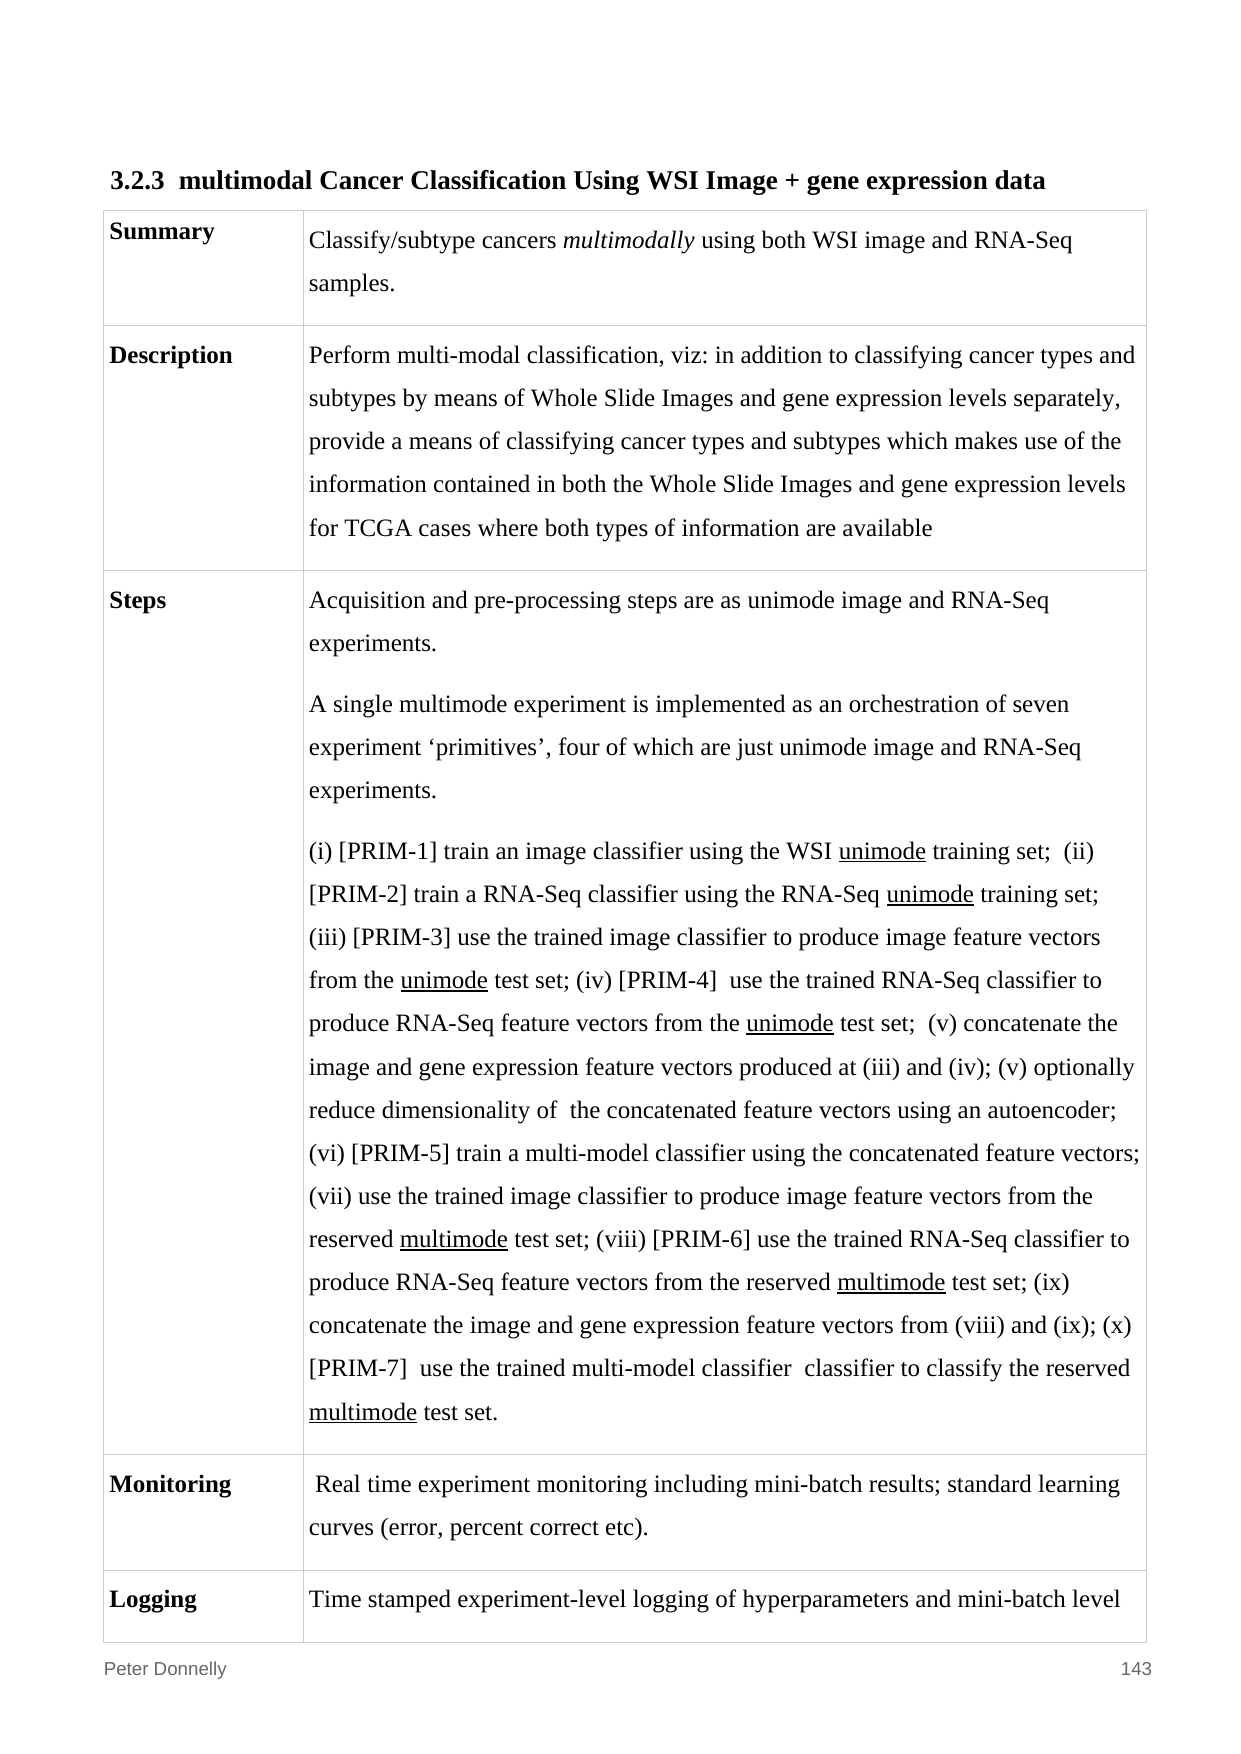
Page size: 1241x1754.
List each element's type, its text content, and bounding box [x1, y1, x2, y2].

table_header Summary [104, 211, 303, 325]
table_header Classify/subtype cancers multimodally using both WSI image and RNA-Seq samples. [304, 211, 1146, 325]
table_cell Real time experiment monitoring including mini-batch results; standard learning curves (error, percent correct etc). [304, 1455, 1146, 1569]
subtitle multimodal Cancer Classification Using WSI Image + gene expression data [103, 164, 1146, 195]
table_cell Time stamped experiment-level logging of hyperparameters and mini-batch level [304, 1571, 1146, 1642]
table_cell Acquisition and pre-processing steps are as unimode image and RNA-Seq experiments. A single multimode experiment is implemented as an orchestration of seven experiment ‘primitives’, four of which are just unimode image and RNA-Seq experiments. (i) [PRIM-1] train an image classifier using the WSI unimode training set; (ii) [PRIM-2] train a RNA-Seq classifier using the RNA-Seq unimode training set; (iii) [PRIM-3] use the trained image classifier to produce image feature vectors from the unimode test set; (iv) [PRIM-4] use the trained RNA-Seq classifier to produce RNA-Seq feature vectors from the unimode test set; (v) concatenate the image and gene expression feature vectors produced at (iii) and (iv); (v) optionally reduce dimensionality of the concatenated feature vectors using an autoencoder; (vi) [PRIM-5] train a multi-model classifier using the concatenated feature vectors; (vii) use the trained image classifier to produce image feature vectors from the reserved multimode test set; (viii) [PRIM-6] use the trained RNA-Seq classifier to produce RNA-Seq feature vectors from the reserved multimode test set; (ix) concatenate the image and gene expression feature vectors from (viii) and (ix); (x) [PRIM-7] use the trained multi-model classifier classifier to classify the reserved multimode test set. [304, 571, 1146, 1454]
table_cell Description [104, 326, 303, 570]
table_cell Monitoring [104, 1455, 303, 1569]
table_cell Logging [104, 1571, 303, 1642]
table_cell Steps [104, 571, 303, 1454]
table_cell Perform multi-modal classification, viz: in addition to classifying cancer types and subtypes by means of Whole Slide Images and gene expression levels separately, provide a means of classifying cancer types and subtypes which makes use of the information contained in both the Whole Slide Images and gene expression levels for TCGA cases where both types of information are available [304, 326, 1146, 570]
